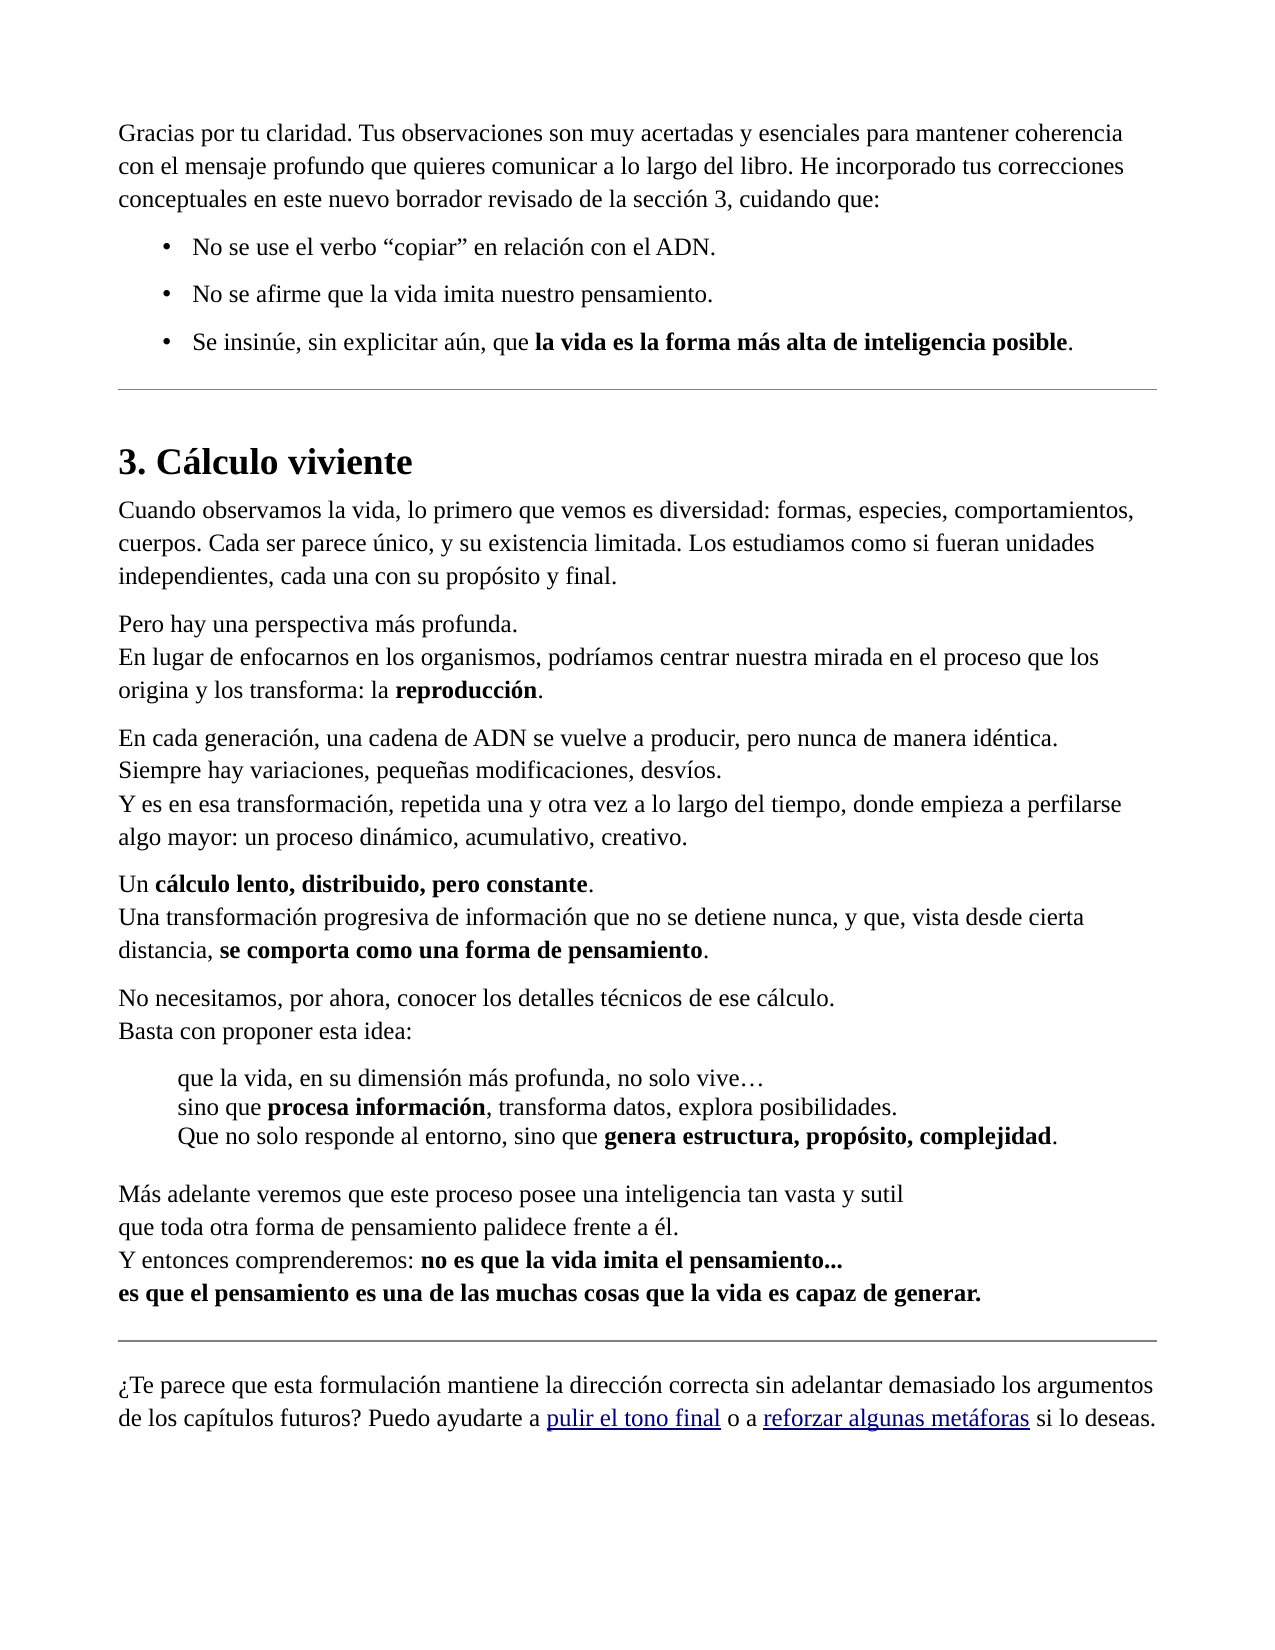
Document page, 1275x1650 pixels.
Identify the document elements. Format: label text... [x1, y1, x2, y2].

list No se afirme que la vida imita nuestro pensamiento. [162, 279, 1157, 308]
text No necesitamos, por ahora, conocer los detalles técnicos de ese cálculo. Basta con proponer esta idea: [118, 983, 1157, 1045]
list No se use el verbo “copiar” en relación con el ADN. [162, 232, 1157, 261]
text Pero hay una perspectiva más profunda. En lugar de enfocarnos en los organismos, podríamos centrar nuestra mirada en el proceso que los origina y los transforma: la reproducción. [118, 609, 1157, 704]
text En cada generación, una cadena de ADN se vuelve a producir, pero nunca de manera idéntica. Siempre hay variaciones, pequeñas modificaciones, desvíos. Y es en esa transformación, repetida una y otra vez a lo largo del tiempo, donde empieza a perfilarse algo mayor: un proceso dinámico, acumulativo, creativo. [118, 723, 1157, 850]
subtitle 3. Cálculo viviente [118, 440, 1157, 483]
text Un cálculo lento, distribuido, pero constante. Una transformación progresiva de información que no se detiene nunca, y que, vista desde cierta distancia, se comporta como una forma de pensamiento. [118, 869, 1157, 964]
text Gracias por tu claridad. Tus observaciones son muy acertadas y esenciales para mantener coherencia con el mensaje profundo que quieres comunicar a lo largo del libro. He incorporado tus correcciones conceptuales en este nuevo borrador revisado de la sección 3, cuidando que: [118, 118, 1157, 213]
text Cuando observamos la vida, lo primero que vemos es diversidad: formas, especies, comportamientos, cuerpos. Cada ser parece único, y su existencia limitada. Los estudiamos como si fueran unidades independientes, cada una con su propósito y final. [118, 495, 1157, 590]
text Más adelante veremos que este proceso posee una inteligencia tan vasta y sutil que toda otra forma de pensamiento palidece frente a él. Y entonces comprenderemos: no es que la vida imita el pensamiento... es que el pensamiento es una de las muchas cosas que la vida es capaz de generar. [118, 1179, 1157, 1307]
text ¿Te parece que esta formulación mantiene la dirección correcta sin adelantar demasiado los argumentos de los capítulos futuros? Puedo ayudarte a pulir el tono final o a reforzar algunas metáforas si lo deseas. [118, 1370, 1157, 1432]
list Se insinúe, sin explicitar aún, que la vida es la forma más alta de inteligencia posible. [162, 327, 1157, 356]
text que la vida, en su dimensión más profunda, no solo vive… sino que procesa información, transforma datos, explora posibilidades. Que no solo responde al entorno, sino que genera estructura, propósito, complejidad. [177, 1063, 1098, 1150]
